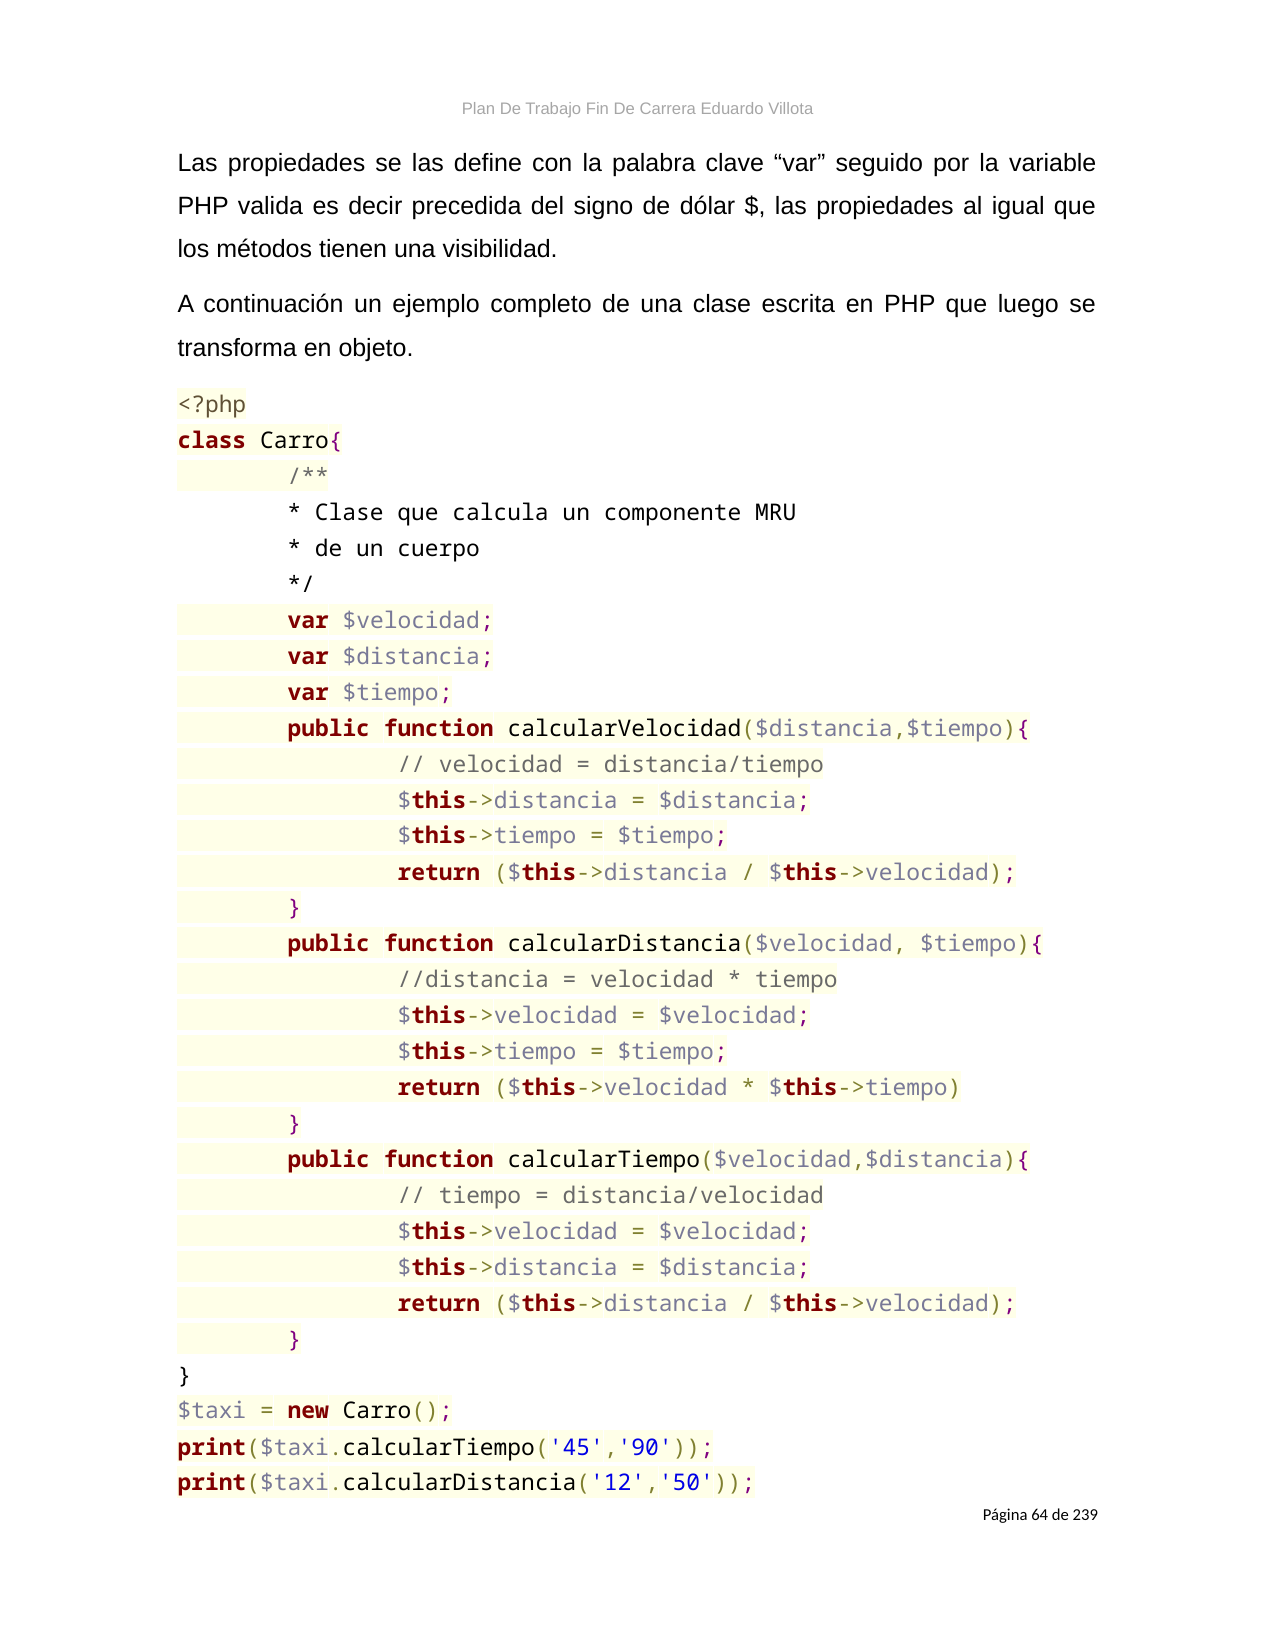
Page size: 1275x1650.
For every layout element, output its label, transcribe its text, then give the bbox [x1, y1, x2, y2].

text */ [177, 568, 1098, 599]
text return ($this->distancia / $this->velocidad); [177, 855, 1098, 887]
text $this->velocidad = $velocidad; [177, 1215, 1098, 1246]
text // velocidad = distancia/tiempo [177, 748, 1098, 779]
text $this->distancia = $distancia; [177, 1251, 1098, 1282]
text } [177, 1107, 1098, 1138]
text A continuación un ejemplo completo de una clase escrita en PHP que luego se transforma en objeto. [177, 289, 1098, 361]
text } [177, 1358, 1098, 1390]
text $this->tiempo = $tiempo; [177, 819, 1098, 851]
text print($taxi.calcularTiempo('45','90')); [177, 1430, 1098, 1462]
text public function calcularVelocidad($distancia,$tiempo){ [177, 712, 1098, 743]
text $taxi = new Carro(); [177, 1394, 1098, 1426]
text } [177, 1323, 1098, 1354]
text $this->velocidad = $velocidad; [177, 999, 1098, 1030]
text print($taxi.calcularDistancia('12','50')); [177, 1466, 1098, 1498]
text //distancia = velocidad * tiempo [177, 963, 1098, 994]
text var $distancia; [177, 640, 1098, 671]
text class Carro{ [177, 424, 1098, 455]
text return ($this->distancia / $this->velocidad); [177, 1287, 1098, 1318]
text return ($this->velocidad * $this->tiempo) [177, 1071, 1098, 1102]
text // tiempo = distancia/velocidad [177, 1179, 1098, 1210]
text $this->tiempo = $tiempo; [177, 1035, 1098, 1066]
text var $velocidad; [177, 604, 1098, 635]
text * Clase que calcula un componente MRU [177, 496, 1098, 527]
text var $tiempo; [177, 676, 1098, 707]
text /** [177, 460, 1098, 491]
text public function calcularDistancia($velocidad, $tiempo){ [177, 927, 1098, 958]
text $this->distancia = $distancia; [177, 783, 1098, 815]
text * de un cuerpo [177, 532, 1098, 563]
text <?php [177, 388, 1098, 419]
text public function calcularTiempo($velocidad,$distancia){ [177, 1143, 1098, 1174]
text } [177, 891, 1098, 923]
text Las propiedades se las define con la palabra clave “var” seguido por la variable PHP valida es decir precedida del signo de dólar $, las propiedades al igual que los métodos tienen una visibilidad. [177, 148, 1098, 263]
